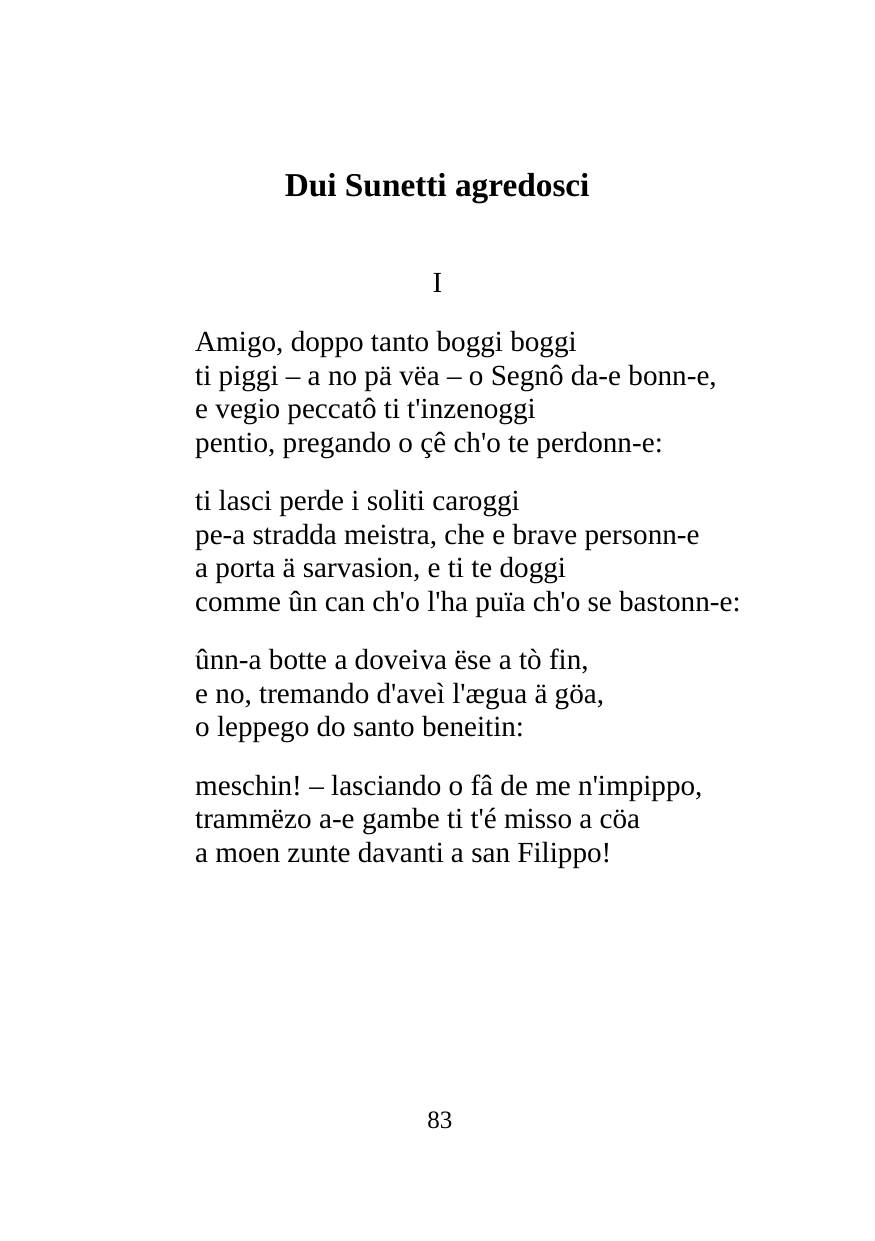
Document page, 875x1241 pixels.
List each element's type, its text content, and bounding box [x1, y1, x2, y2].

text ûnn-a botte a doveiva ëse a tò fin, e no, tremando d'aveì l'ægua ä göa, o leppego do santo beneitin: [195, 642, 768, 743]
text ti lasci perde i soliti caroggi pe-a stradda meistra, che e brave personn-e a porta ä sarvasion, e ti te doggi comme ûn can ch'o l'ha puïa ch'o se bastonn-e: [195, 483, 768, 617]
subtitle Dui Sunetti agredosci [106, 165, 768, 203]
subtitle I [106, 266, 768, 299]
text meschin! – lasciando o fâ de me n'impippo, trammëzo a-e gambe ti t'é misso a cöa a moen zunte davanti a san Filippo! [195, 768, 768, 869]
text Amigo, doppo tanto boggi boggi ti piggi – a no pä vëa – o Segnô da-e bonn-e, e vegio peccatô ti t'inzenoggi pentio, pregando o çê ch'o te perdonn-e: [195, 324, 768, 458]
